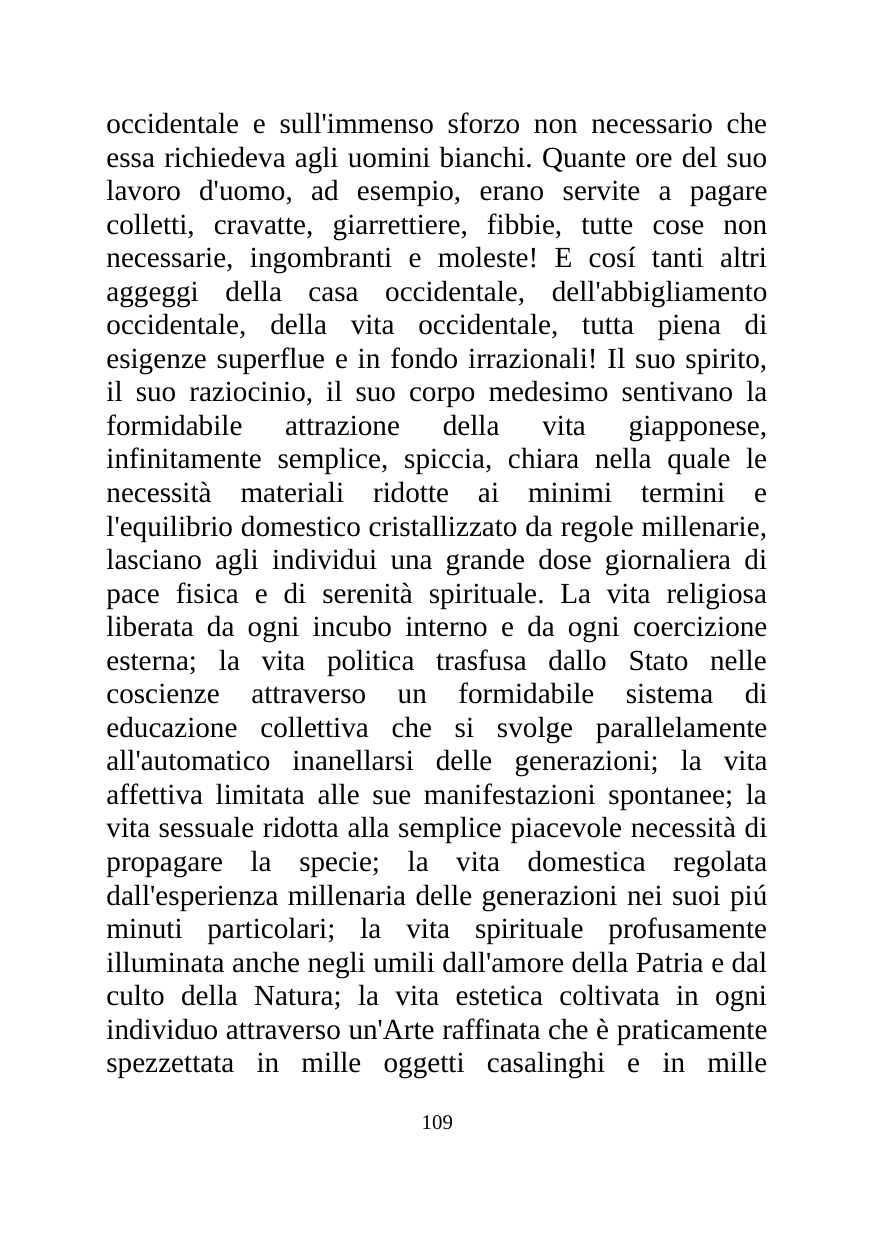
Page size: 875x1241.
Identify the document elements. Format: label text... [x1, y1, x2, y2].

text occidentale e sull'immenso sforzo non necessario che essa richiedeva agli uomini bianchi. Quante ore del suo lavoro d'uomo, ad esempio, erano servite a pagare colletti, cravatte, giarrettiere, fibbie, tutte cose non necessarie, ingombranti e moleste! E cosí tanti altri aggeggi della casa occidentale, dell'abbigliamento occidentale, della vita occidentale, tutta piena di esigenze superflue e in fondo irrazionali! Il suo spirito, il suo raziocinio, il suo corpo medesimo sentivano la formidabile attrazione della vita giapponese, infinitamente semplice, spiccia, chiara nella quale le necessità materiali ridotte ai minimi termini e l'equilibrio domestico cristallizzato da regole millenarie, lasciano agli individui una grande dose giornaliera di pace fisica e di serenità spirituale. La vita religiosa liberata da ogni incubo interno e da ogni coercizione esterna; la vita politica trasfusa dallo Stato nelle coscienze attraverso un formidabile sistema di educazione collettiva che si svolge parallelamente all'automatico inanellarsi delle generazioni; la vita affettiva limitata alle sue manifestazioni spontanee; la vita sessuale ridotta alla semplice piacevole necessità di propagare la specie; la vita domestica regolata dall'esperienza millenaria delle generazioni nei suoi piú minuti particolari; la vita spirituale profusamente illuminata anche negli umili dall'amore della Patria e dal culto della Natura; la vita estetica coltivata in ogni individuo attraverso un'Arte raffinata che è praticamente spezzettata in mille oggetti casalinghi e in mille [106, 106, 768, 1079]
